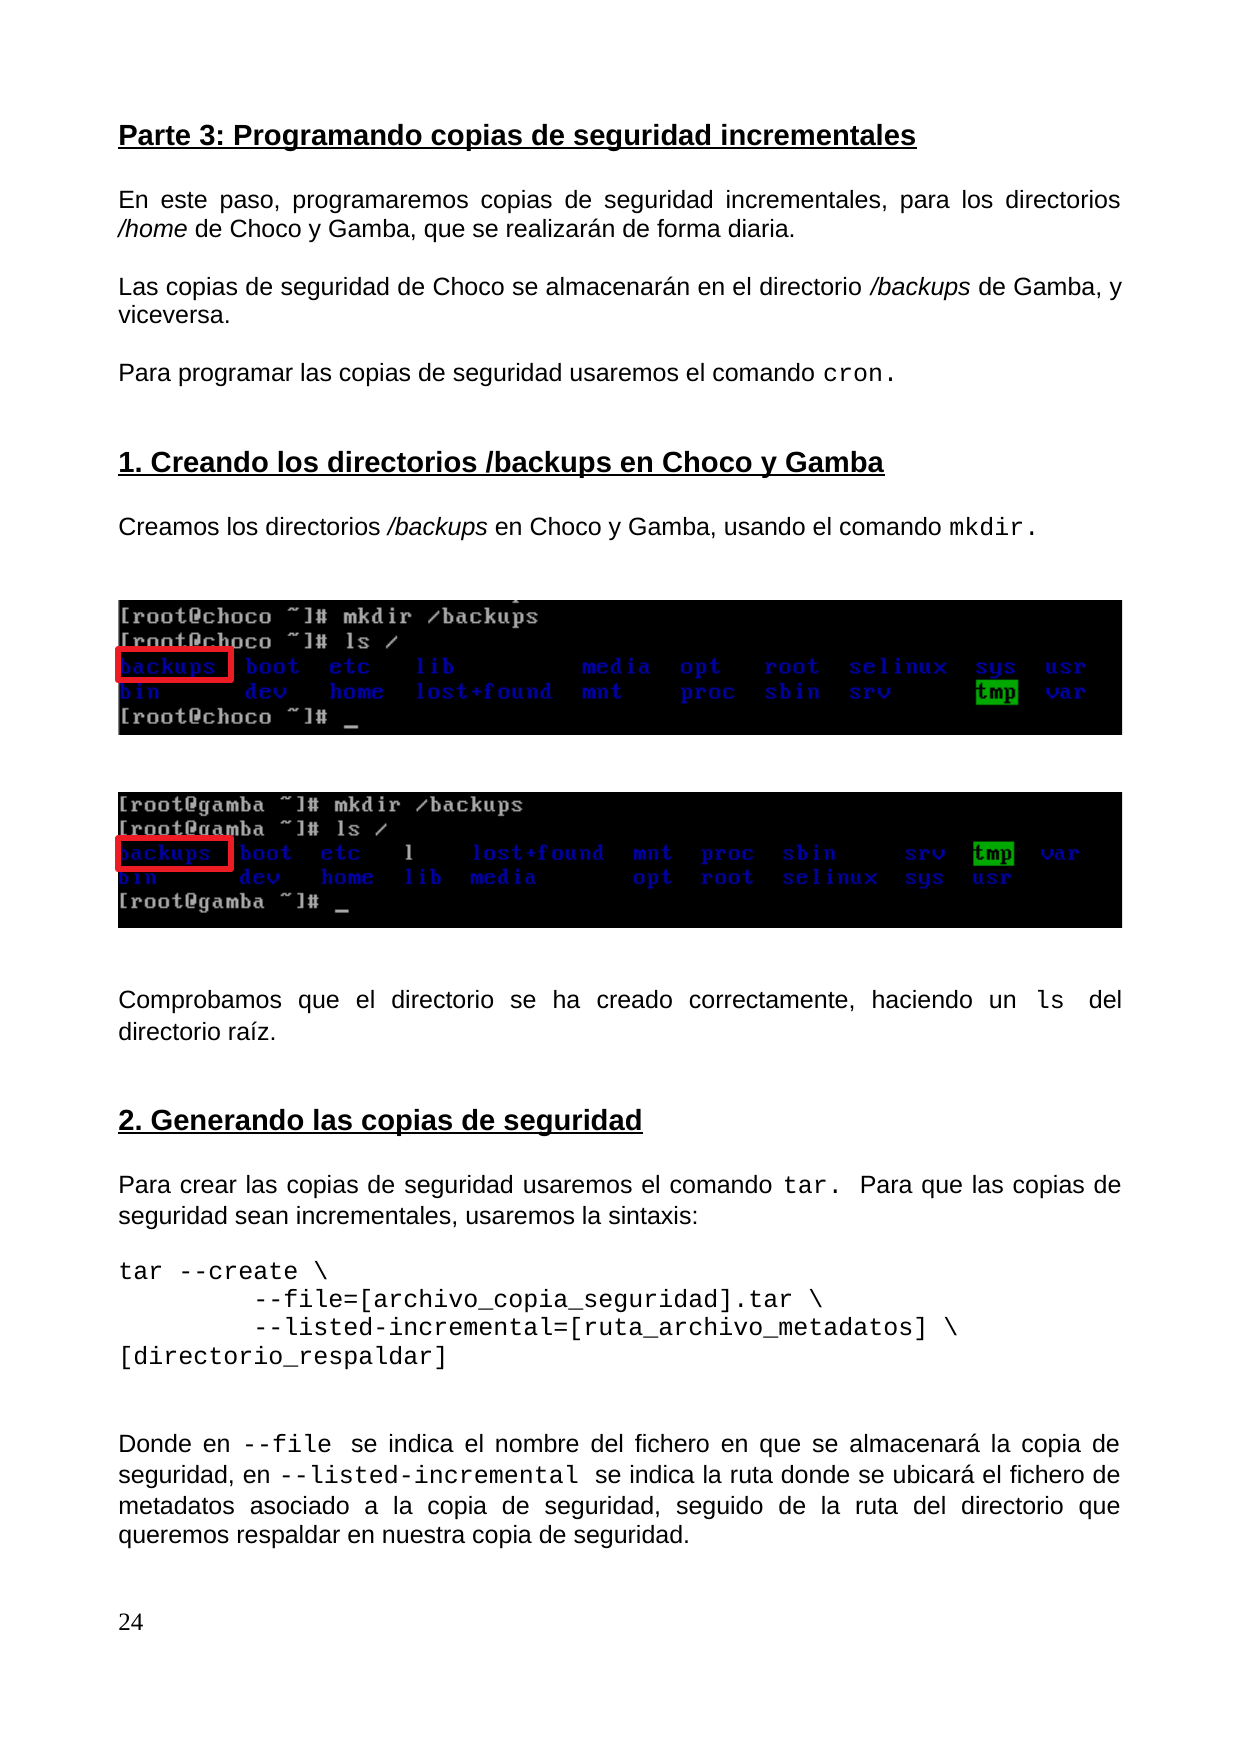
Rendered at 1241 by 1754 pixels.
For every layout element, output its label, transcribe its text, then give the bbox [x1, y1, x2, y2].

text 2. Generando las copias de seguridad [118, 1103, 1122, 1136]
picture [121, 652, 228, 677]
text --listed-incremental=[ruta_archivo_metadatos] \ [directorio_respaldar] [118, 1315, 1122, 1372]
text Creamos los directorios /backups en Choco y Gamba, usando el comando mkdir. [118, 512, 1122, 543]
text --file=[archivo_copia_seguridad].tar \ [118, 1287, 1122, 1315]
picture [121, 841, 228, 866]
picture [118, 792, 1123, 928]
text Donde en --file se indica el nombre del fichero en que se almacenará la copia de seguridad, en --listed-incremental se indica la ruta donde se ubicará el fichero de metadatos asociado a la copia de seguridad, seguido de la ruta del directorio que queremos respaldar en nuestra copia de seguridad. [118, 1429, 1122, 1549]
text Parte 3: Programando copias de seguridad incrementales [118, 118, 1122, 152]
picture [118, 600, 1123, 735]
text 1. Creando los directorios /backups en Choco y Gamba [118, 445, 1122, 479]
text En este paso, programaremos copias de seguridad incrementales, para los directorios /home de Choco y Gamba, que se realizarán de forma diaria. [118, 185, 1122, 243]
text Las copias de seguridad de Choco se almacenarán en el directorio /backups de Gamba, y viceversa. [118, 271, 1122, 329]
text tar --create \ [118, 1258, 1122, 1287]
text Para crear las copias de seguridad usaremos el comando tar. Para que las copias de seguridad sean incrementales, usaremos la sintaxis: [118, 1170, 1122, 1229]
text Comprobamos que el directorio se ha creado correctamente, haciendo un ls del directorio raíz. [118, 986, 1122, 1045]
text Para programar las copias de seguridad usaremos el comando cron. [118, 358, 1122, 389]
